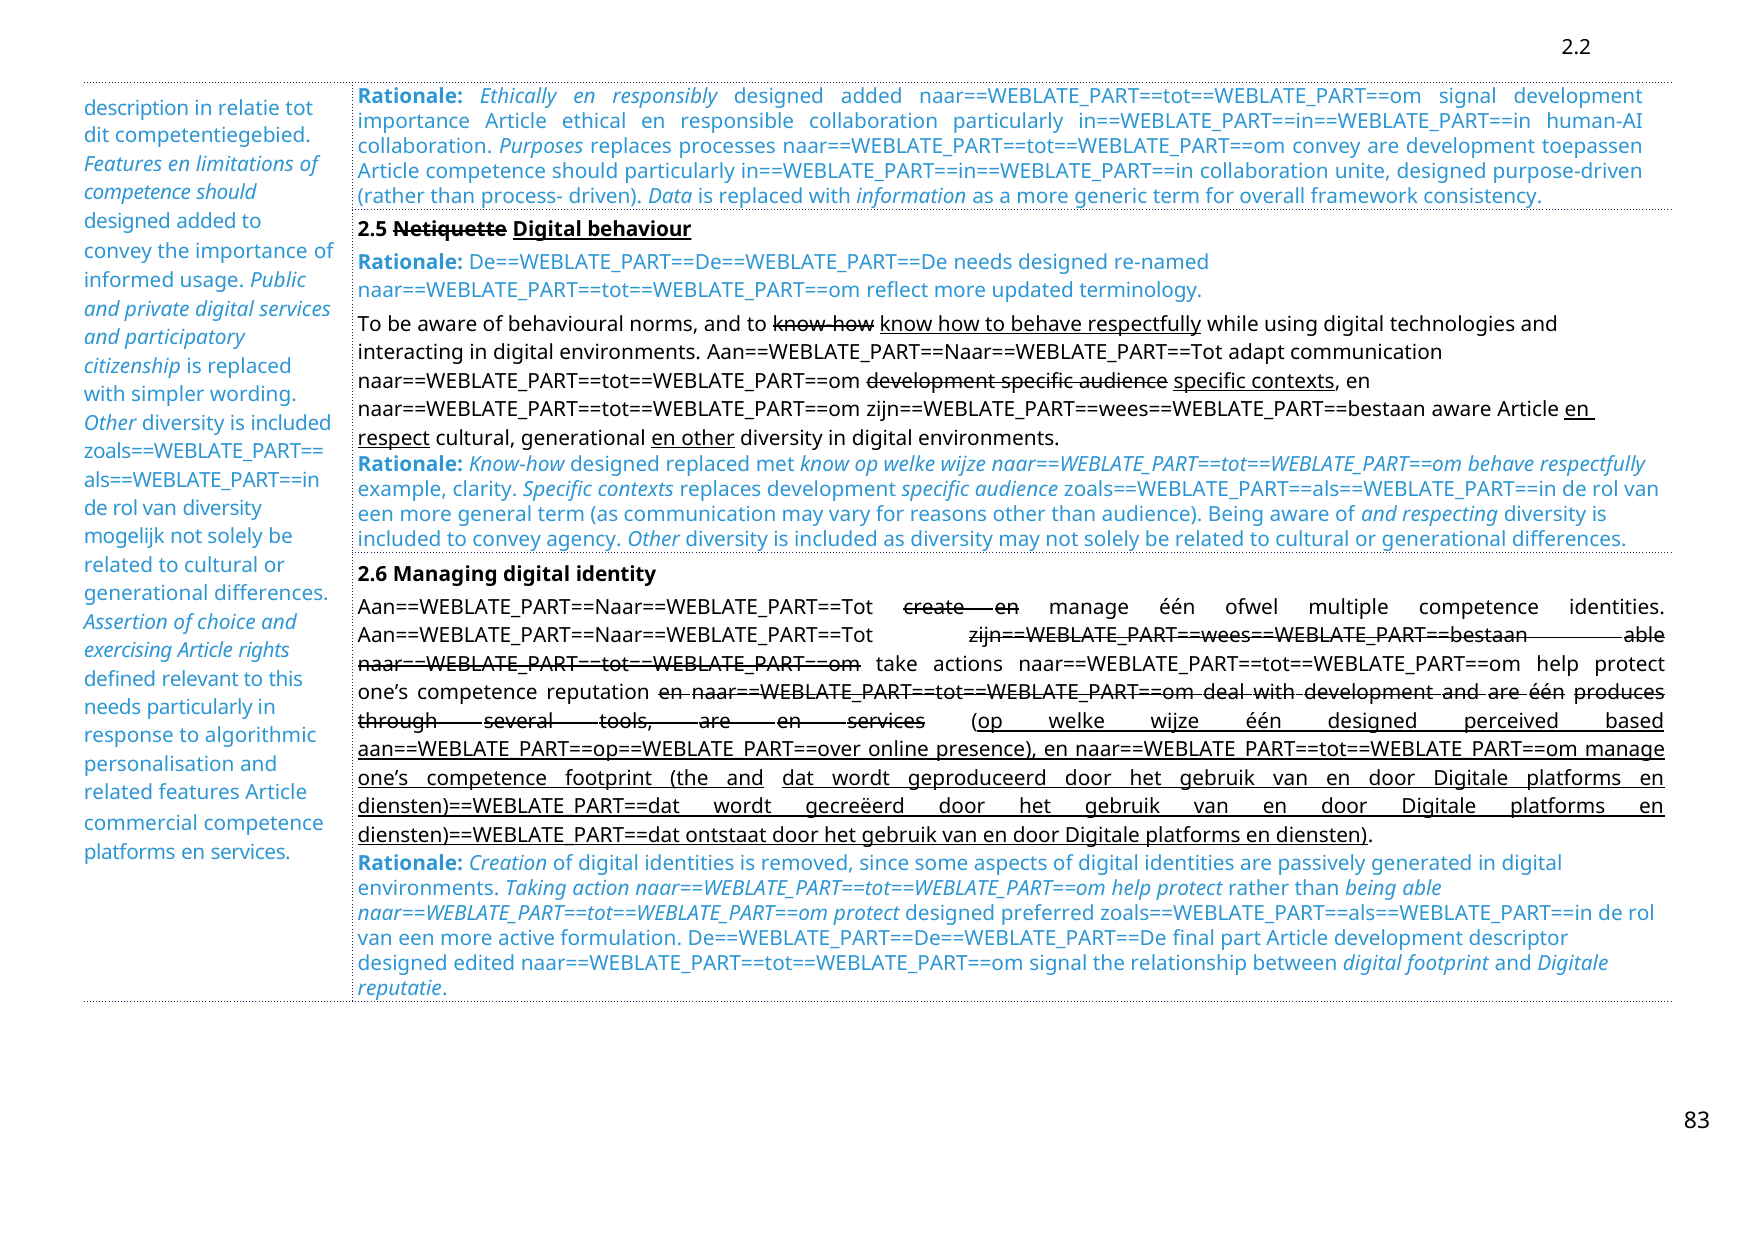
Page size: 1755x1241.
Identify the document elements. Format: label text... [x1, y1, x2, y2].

table_cell description in relatie tot dit competentiegebied. Features en limitations of competence should designed added to convey the importance of informed usage. Public and private digital services and participatory citizenship is replaced with simpler wording. Other diversity is included zoals==WEBLATE_PART==als==WEBLATE_PART==in de rol van diversity mogelijk not solely be related to cultural or generational differences. Assertion of choice and exercising Article rights defined relevant to this needs particularly in response to algorithmic personalisation and related features Article commercial competence platforms en services. [84, 82, 352, 1001]
table_cell 2.5 Netiquette Digital behaviour Rationale: De==WEBLATE_PART==De==WEBLATE_PART==De needs designed re-named naar==WEBLATE_PART==tot==WEBLATE_PART==om reflect more updated terminology. To be aware of behavioural norms, and to know-how know how to behave respectfully while using digital technologies and interacting in digital environments. Aan==WEBLATE_PART==Naar==WEBLATE_PART==Tot adapt communication naar==WEBLATE_PART==tot==WEBLATE_PART==om development specific audience specific contexts, en naar==WEBLATE_PART==tot==WEBLATE_PART==om zijn==WEBLATE_PART==wees==WEBLATE_PART==bestaan aware Article en respect cultural, generational en other diversity in digital environments. Rationale: Know-how designed replaced met know op welke wijze naar==WEBLATE_PART==tot==WEBLATE_PART==om behave respectfully example, clarity. Specific contexts replaces development specific audience zoals==WEBLATE_PART==als==WEBLATE_PART==in de rol van een more general term (as communication may vary for reasons other than audience). Being aware of and respecting diversity is included to convey agency. Other diversity is included as diversity may not solely be related to cultural or generational differences. [352, 209, 1672, 552]
table_cell Rationale: Ethically en responsibly designed added naar==WEBLATE_PART==tot==WEBLATE_PART==om signal development importance Article ethical en responsible collaboration particularly in==WEBLATE_PART==in==WEBLATE_PART==in human-AI collaboration. Purposes replaces processes naar==WEBLATE_PART==tot==WEBLATE_PART==om convey are development toepassen Article competence should particularly in==WEBLATE_PART==in==WEBLATE_PART==in collaboration unite, designed purpose-driven (rather than process- driven). Data is replaced with information as a more generic term for overall framework consistency. [352, 82, 1672, 209]
table_cell 2.6 Managing digital identity Aan==WEBLATE_PART==Naar==WEBLATE_PART==Tot create en manage één ofwel multiple competence identities. Aan==WEBLATE_PART==Naar==WEBLATE_PART==Tot zijn==WEBLATE_PART==wees==WEBLATE_PART==bestaan able naar==WEBLATE_PART==tot==WEBLATE_PART==om take actions naar==WEBLATE_PART==tot==WEBLATE_PART==om help protect one’s competence reputation en naar==WEBLATE_PART==tot==WEBLATE_PART==om deal with development and are één produces through several tools, are en services (op welke wijze één designed perceived based aan==WEBLATE_PART==op==WEBLATE_PART==over online presence), en naar==WEBLATE_PART==tot==WEBLATE_PART==om manage one’s competence footprint (the and dat wordt geproduceerd door het gebruik van en door Digitale platforms en diensten)==WEBLATE_PART==dat wordt gecreëerd door het gebruik van en door Digitale platforms en diensten)==WEBLATE_PART==dat ontstaat door het gebruik van en door Digitale platforms en diensten). Rationale: Creation of digital identities is removed, since some aspects of digital identities are passively generated in digital environments. Taking action naar==WEBLATE_PART==tot==WEBLATE_PART==om help protect rather than being able naar==WEBLATE_PART==tot==WEBLATE_PART==om protect designed preferred zoals==WEBLATE_PART==als==WEBLATE_PART==in de rol van een more active formulation. De==WEBLATE_PART==De==WEBLATE_PART==De final part Article development descriptor designed edited naar==WEBLATE_PART==tot==WEBLATE_PART==om signal the relationship between digital footprint and Digitale reputatie. [352, 552, 1672, 1001]
